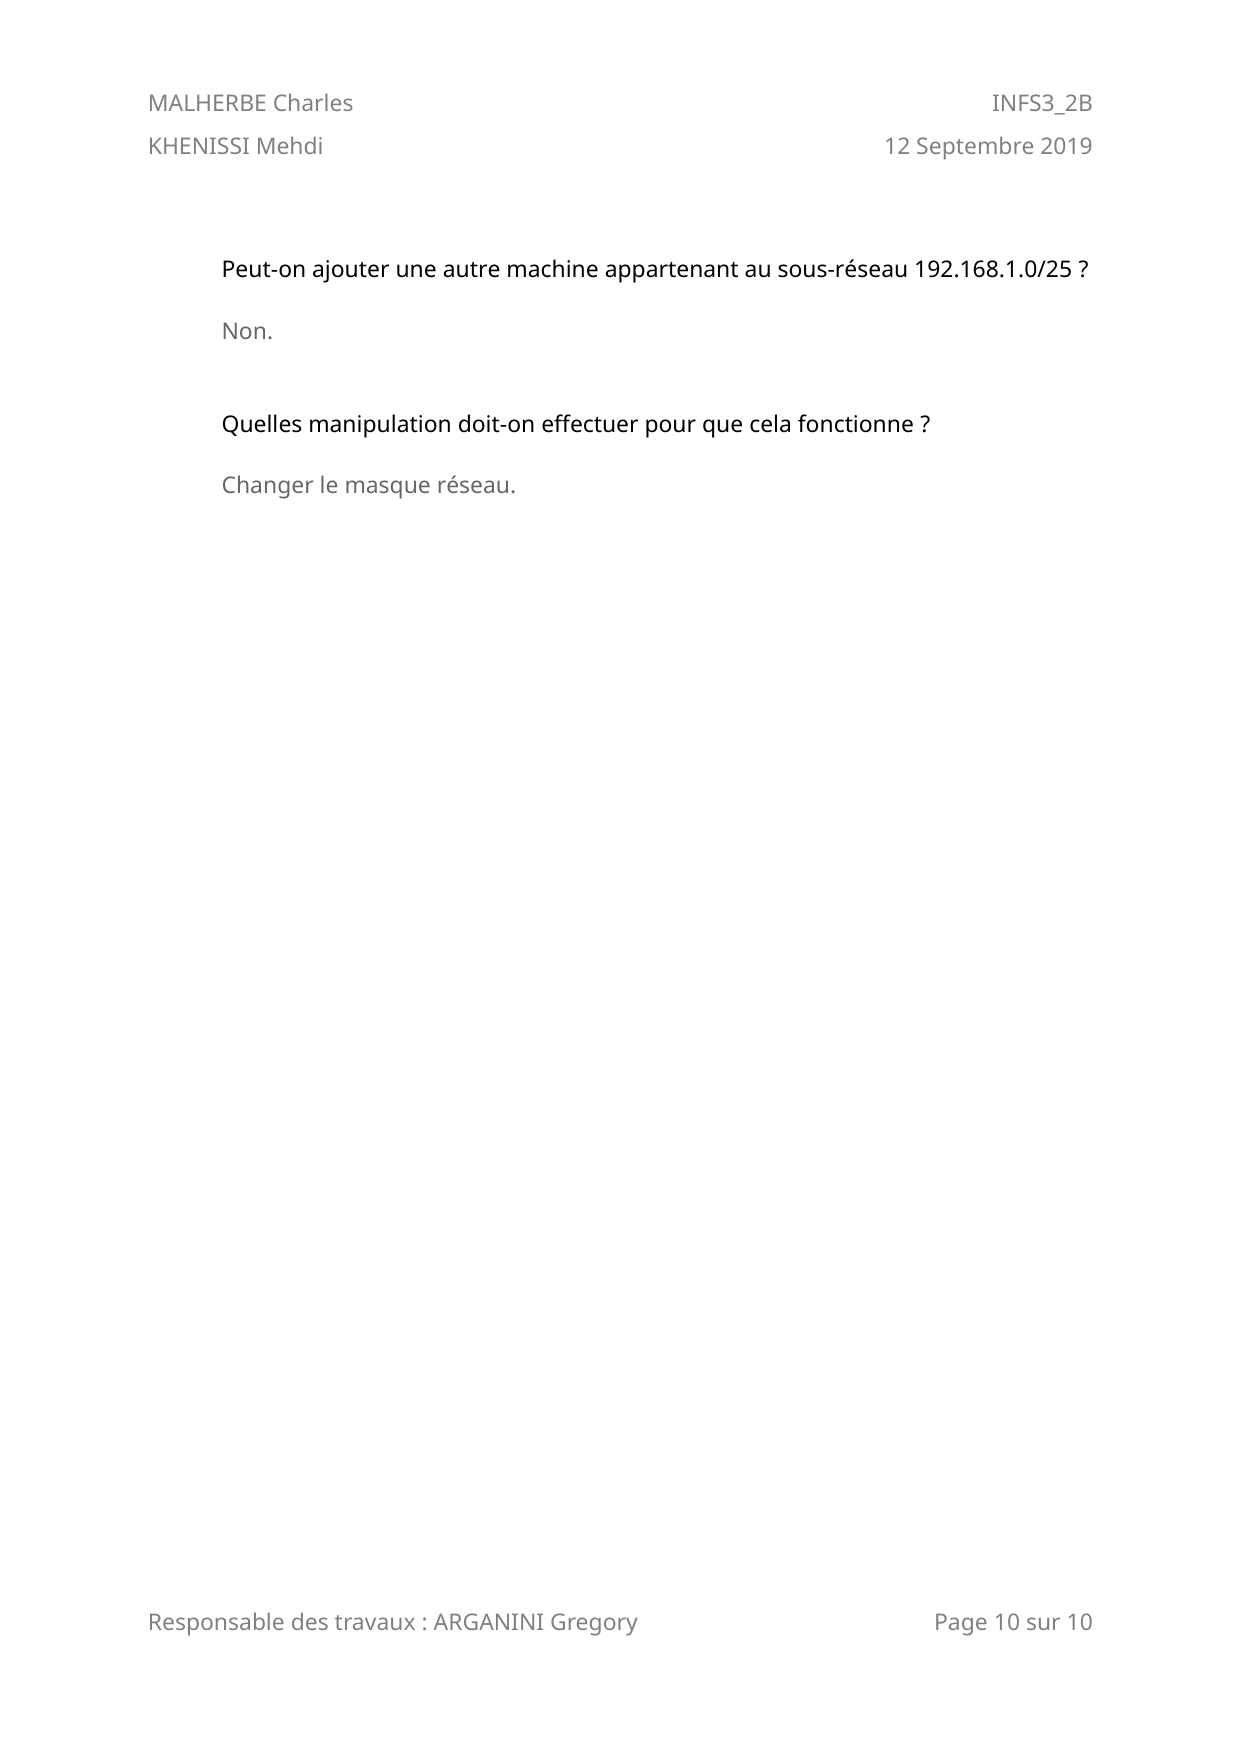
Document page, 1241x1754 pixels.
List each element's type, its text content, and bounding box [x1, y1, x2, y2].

text Peut-on ajouter une autre machine appartenant au sous-réseau 192.168.1.0/25 ? [221, 253, 1093, 284]
text Changer le masque réseau. [221, 469, 1093, 500]
text Non. [221, 315, 1093, 346]
text Quelles manipulation doit-on effectuer pour que cela fonctionne ? [221, 407, 1093, 439]
